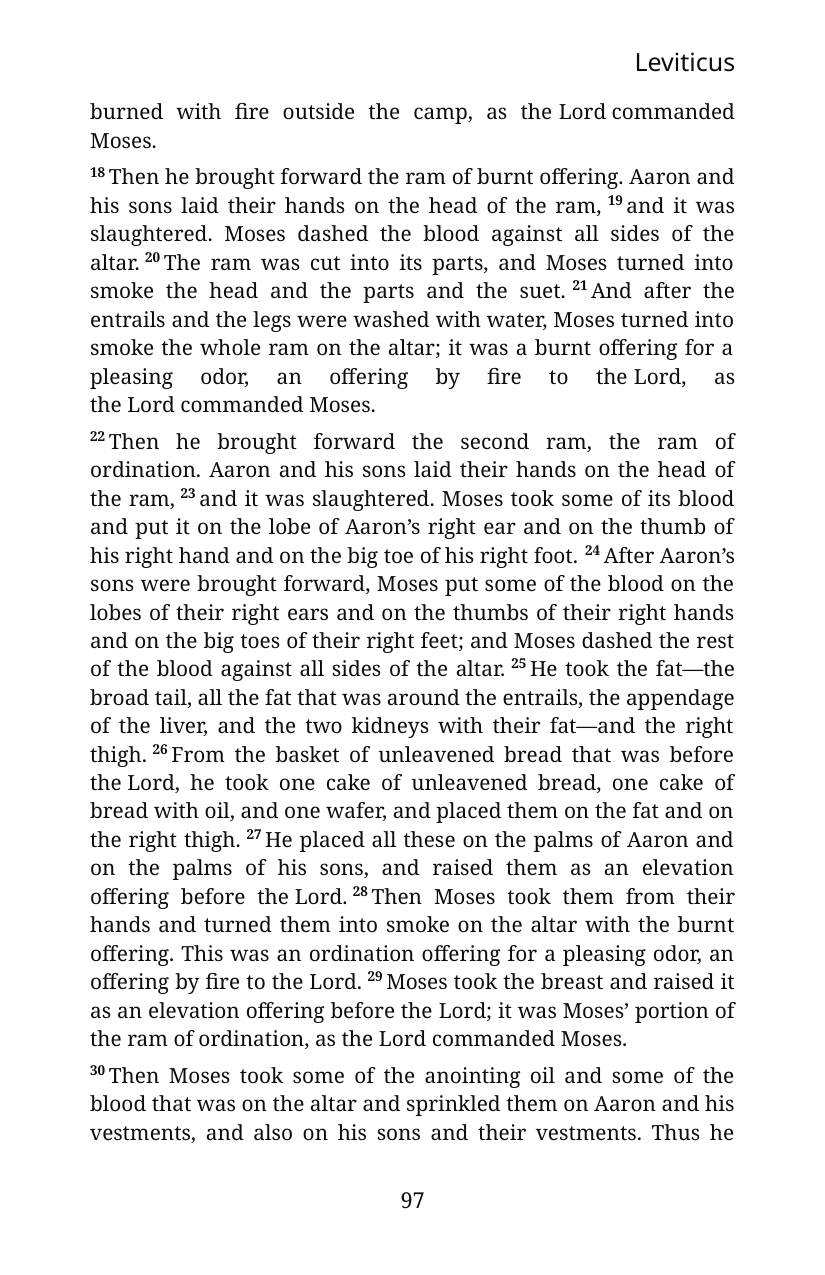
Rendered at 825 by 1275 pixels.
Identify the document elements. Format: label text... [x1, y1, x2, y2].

text 22 Then he brought forward the second ram, the ram of ordination. Aaron and his sons laid their hands on the head of the ram, 23 and it was slaughtered. Moses took some of its blood and put it on the lobe of Aaron’s right ear and on the thumb of his right hand and on the big toe of his right foot. 24 After Aaron’s sons were brought forward, Moses put some of the blood on the lobes of their right ears and on the thumbs of their right hands and on the big toes of their right feet; and Moses dashed the rest of the blood against all sides of the altar. 25 He took the fat—the broad tail, all the fat that was around the entrails, the appendage of the liver, and the two kidneys with their fat—and the right thigh. 26 From the basket of unleavened bread that was before the Lord, he took one cake of unleavened bread, one cake of bread with oil, and one wafer, and placed them on the fat and on the right thigh. 27 He placed all these on the palms of Aaron and on the palms of his sons, and raised them as an elevation offering before the Lord. 28 Then Moses took them from their hands and turned them into smoke on the altar with the burnt offering. This was an ordination offering for a pleasing odor, an offering by fire to the Lord. 29 Moses took the breast and raised it as an elevation offering before the Lord; it was Moses’ portion of the ram of ordination, as the Lord commanded Moses. [90, 427, 735, 1053]
text 30 Then Moses took some of the anointing oil and some of the blood that was on the altar and sprinkled them on Aaron and his vestments, and also on his sons and their vestments. Thus he [90, 1061, 735, 1146]
text burned with fire outside the camp, as the Lord commanded Moses. [90, 97, 735, 154]
text 18 Then he brought forward the ram of burnt offering. Aaron and his sons laid their hands on the head of the ram, 19 and it was slaughtered. Moses dashed the blood against all sides of the altar. 20 The ram was cut into its parts, and Moses turned into smoke the head and the parts and the suet. 21 And after the entrails and the legs were washed with water, Moses turned into smoke the whole ram on the altar; it was a burnt offering for a pleasing odor, an offering by fire to the Lord, as the Lord commanded Moses. [90, 163, 735, 419]
